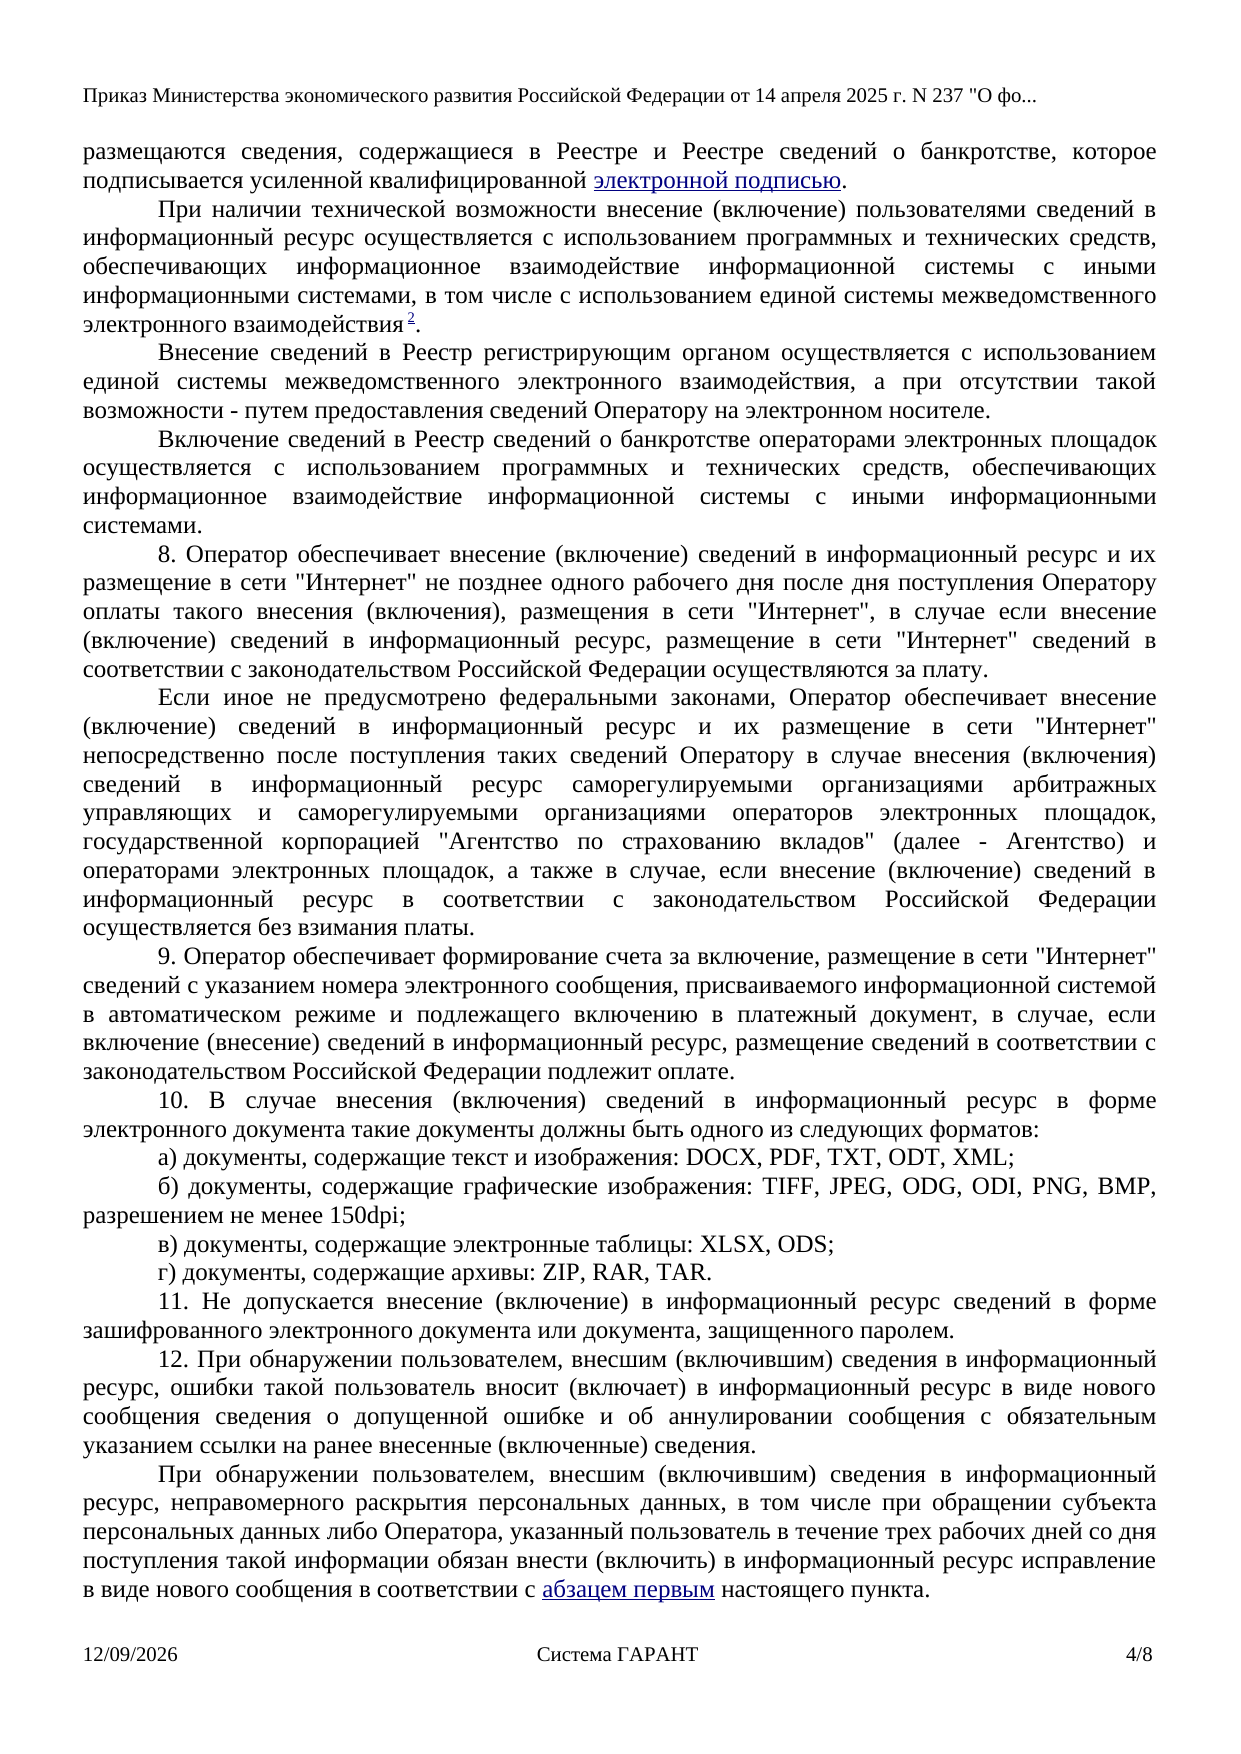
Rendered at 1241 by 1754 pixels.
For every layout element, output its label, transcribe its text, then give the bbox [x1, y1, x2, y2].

text При обнаружении пользователем, внесшим (включившим) сведения в информационный ресурс, неправомерного раскрытия персональных данных, в том числе при обращении субъекта персональных данных либо Оператора, указанный пользователь в течение трех рабочих дней со дня поступления такой информации обязан внести (включить) в информационный ресурс исправление в виде нового сообщения в соответствии с абзацем первым настоящего пункта. [83, 1459, 1157, 1602]
text Если иное не предусмотрено федеральными законами, Оператор обеспечивает внесение (включение) сведений в информационный ресурс и их размещение в сети "Интернет" непосредственно после поступления таких сведений Оператору в случае внесения (включения) сведений в информационный ресурс саморегулируемыми организациями арбитражных управляющих и саморегулируемыми организациями операторов электронных площадок, государственной корпорацией "Агентство по страхованию вкладов" (далее - Агентство) и операторами электронных площадок, а также в случае, если внесение (включение) сведений в информационный ресурс в соответствии с законодательством Российской Федерации осуществляется без взимания платы. [83, 682, 1157, 941]
text Внесение сведений в Реестр регистрирующим органом осуществляется с использованием единой системы межведомственного электронного взаимодействия, а при отсутствии такой возможности - путем предоставления сведений Оператору на электронном носителе. [83, 337, 1157, 424]
text г) документы, содержащие архивы: ZIP, RAR, TAR. [83, 1257, 1157, 1286]
text 11. Не допускается внесение (включение) в информационный ресурс сведений в форме зашифрованного электронного документа или документа, защищенного паролем. [83, 1286, 1157, 1344]
text Включение сведений в Реестр сведений о банкротстве операторами электронных площадок осуществляется с использованием программных и технических средств, обеспечивающих информационное взаимодействие информационной системы с иными информационными системами. [83, 424, 1157, 539]
text При наличии технической возможности внесение (включение) пользователями сведений в информационный ресурс осуществляется с использованием программных и технических средств, обеспечивающих информационное взаимодействие информационной системы с иными информационными системами, в том числе с использованием единой системы межведомственного электронного взаимодействия 2. [83, 194, 1157, 337]
text б) документы, содержащие графические изображения: TIFF, JPEG, ODG, ODI, PNG, BMP, разрешением не менее 150dpi; [83, 1171, 1157, 1229]
text в) документы, содержащие электронные таблицы: XLSX, ODS; [83, 1229, 1157, 1257]
text а) документы, содержащие текст и изображения: DOCX, PDF, TXT, ODT, XML; [83, 1142, 1157, 1171]
text 8. Оператор обеспечивает внесение (включение) сведений в информационный ресурс и их размещение в сети "Интернет" не позднее одного рабочего дня после дня поступления Оператору оплаты такого внесения (включения), размещения в сети "Интернет", в случае если внесение (включение) сведений в информационный ресурс, размещение в сети "Интернет" сведений в соответствии с законодательством Российской Федерации осуществляются за плату. [83, 539, 1157, 682]
text размещаются сведения, содержащиеся в Реестре и Реестре сведений о банкротстве, которое подписывается усиленной квалифицированной электронной подписью. [83, 136, 1157, 194]
text 12. При обнаружении пользователем, внесшим (включившим) сведения в информационный ресурс, ошибки такой пользователь вносит (включает) в информационный ресурс в виде нового сообщения сведения о допущенной ошибке и об аннулировании сообщения с обязательным указанием ссылки на ранее внесенные (включенные) сведения. [83, 1344, 1157, 1459]
text 9. Оператор обеспечивает формирование счета за включение, размещение в сети "Интернет" сведений с указанием номера электронного сообщения, присваиваемого информационной системой в автоматическом режиме и подлежащего включению в платежный документ, в случае, если включение (внесение) сведений в информационный ресурс, размещение сведений в соответствии с законодательством Российской Федерации подлежит оплате. [83, 941, 1157, 1085]
text 10. В случае внесения (включения) сведений в информационный ресурс в форме электронного документа такие документы должны быть одного из следующих форматов: [83, 1085, 1157, 1142]
